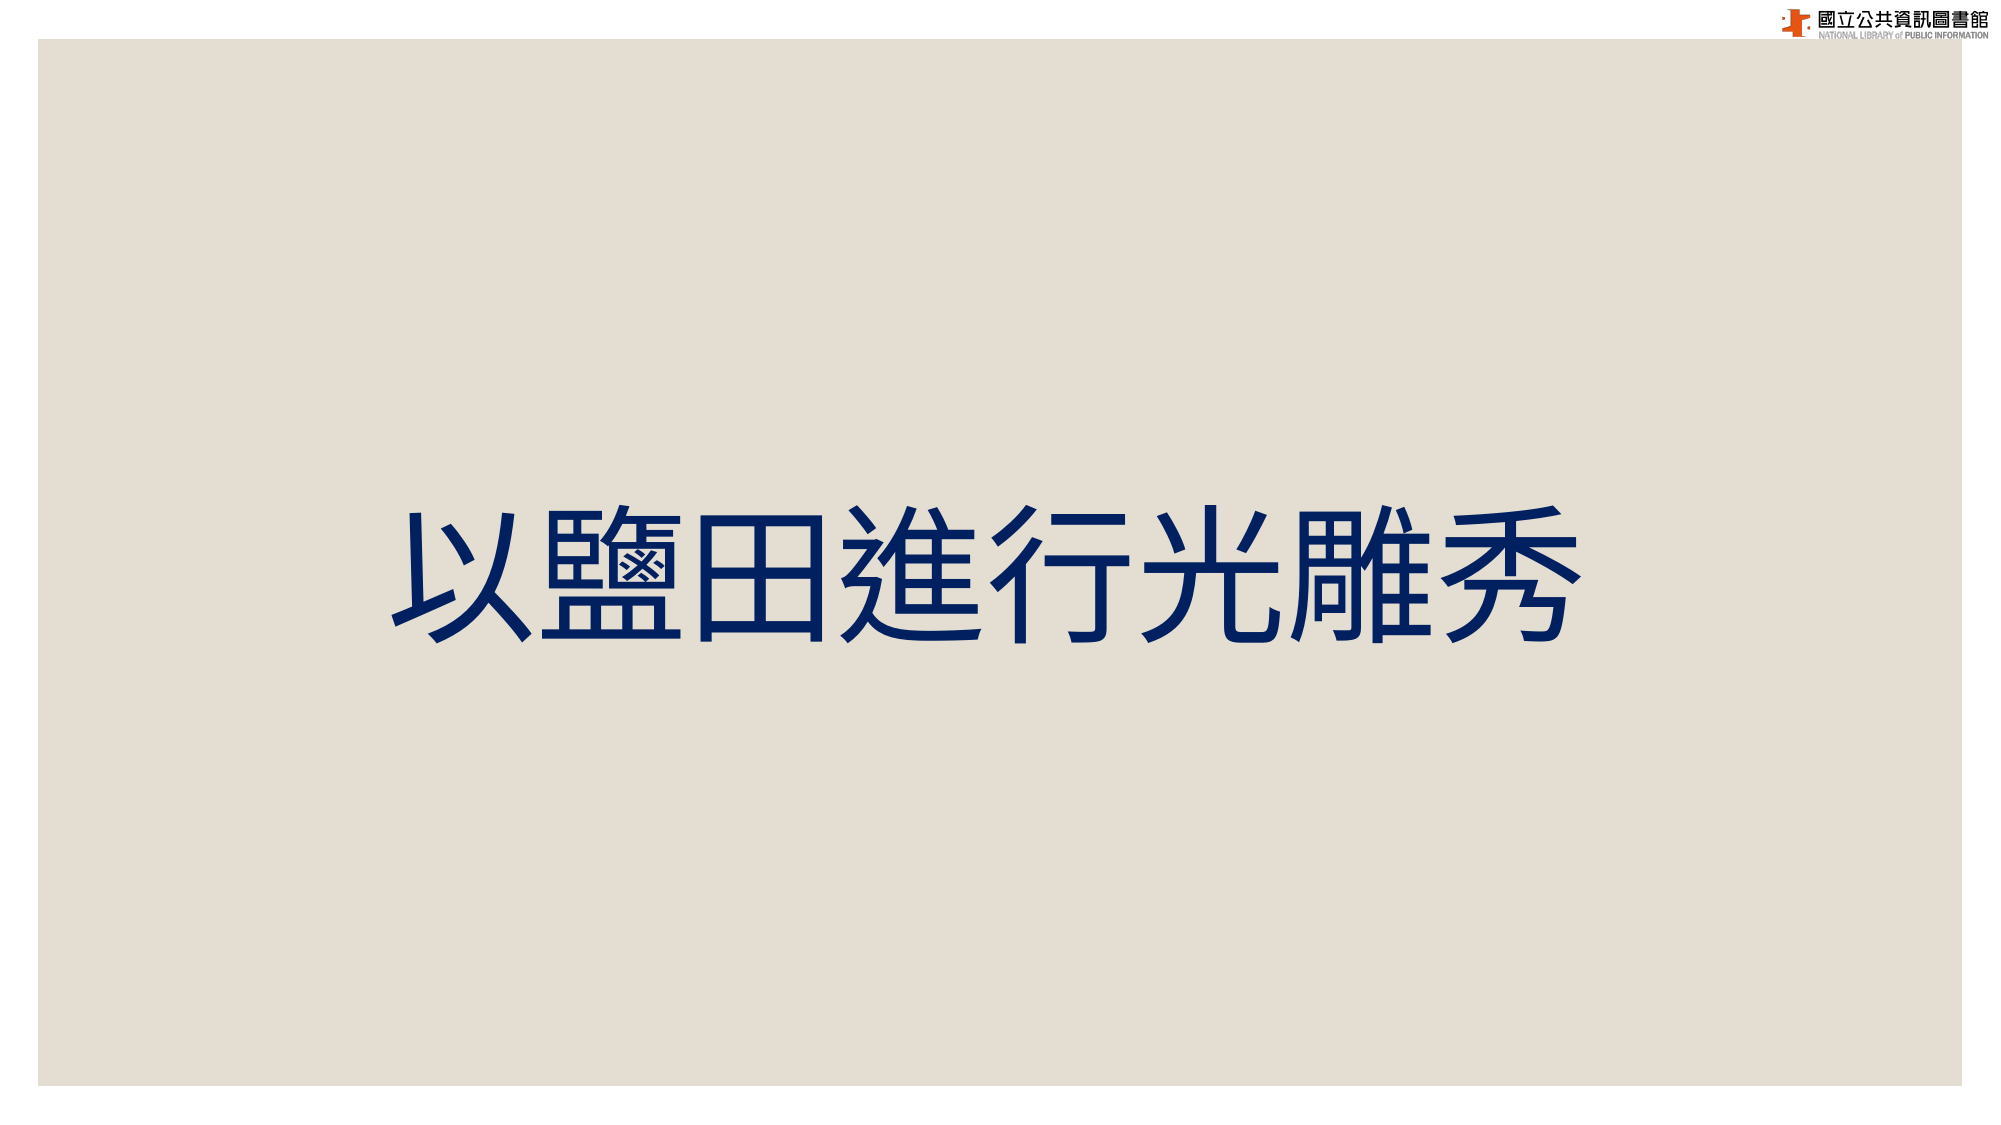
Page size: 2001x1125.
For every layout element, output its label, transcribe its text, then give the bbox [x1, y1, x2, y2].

text_box 以鹽田進行光雕秀 [370, 473, 1617, 671]
